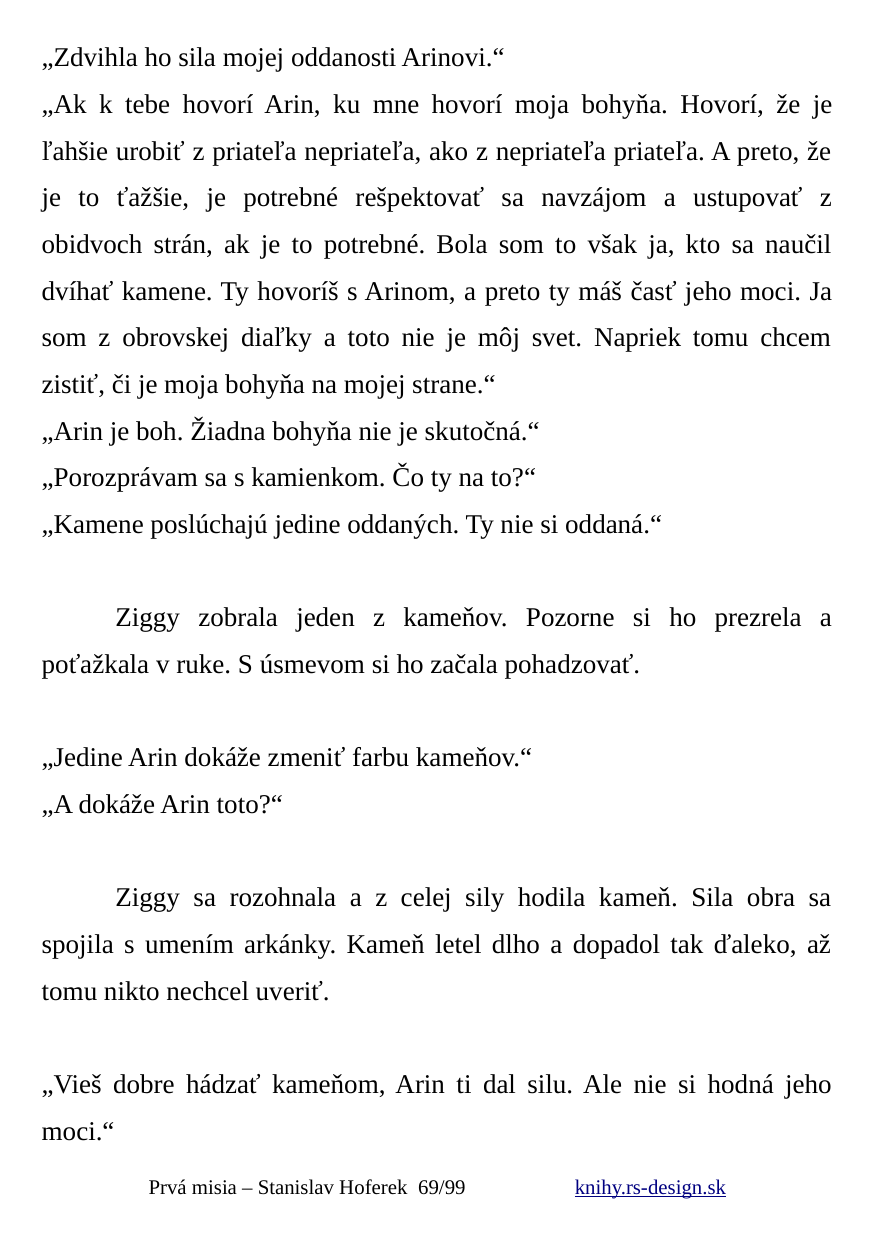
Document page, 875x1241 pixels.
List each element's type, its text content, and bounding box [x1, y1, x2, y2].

text Ziggy sa rozohnala a z celej sily hodila kameň. Sila obra sa spojila s umením arkánky. Kameň letel dlho a dopadol tak ďaleko, až tomu nikto nechcel uveriť. [41, 881, 833, 1006]
text Ziggy zobrala jeden z kameňov. Pozorne si ho prezrela a poťažkala v ruke. S úsmevom si ho začala pohadzovať. [41, 601, 833, 679]
text „Porozprávam sa s kamienkom. Čo ty na to?“ [41, 461, 833, 492]
text „Kamene poslúchajú jedine oddaných. Ty nie si oddaná.“ [41, 508, 833, 539]
text „Arin je boh. Žiadna bohyňa nie je skutočná.“ [41, 415, 833, 446]
text „Vieš dobre hádzať kameňom, Arin ti dal silu. Ale nie si hodná jeho moci.“ [41, 1068, 833, 1146]
text „Zdvihla ho sila mojej oddanosti Arinovi.“ [41, 41, 833, 72]
text „A dokáže Arin toto?“ [41, 788, 833, 819]
text „Jedine Arin dokáže zmeniť farbu kameňov.“ [41, 741, 833, 772]
text „Ak k tebe hovorí Arin, ku mne hovorí moja bohyňa. Hovorí, že je ľahšie urobiť z priateľa nepriateľa, ako z nepriateľa priateľa. A preto, že je to ťažšie, je potrebné rešpektovať sa navzájom a ustupovať z obidvoch strán, ak je to potrebné. Bola som to však ja, kto sa naučil dvíhať kamene. Ty hovoríš s Arinom, a preto ty máš časť jeho moci. Ja som z obrovskej diaľky a toto nie je môj svet. Napriek tomu chcem zistiť, či je moja bohyňa na mojej strane.“ [41, 88, 833, 399]
